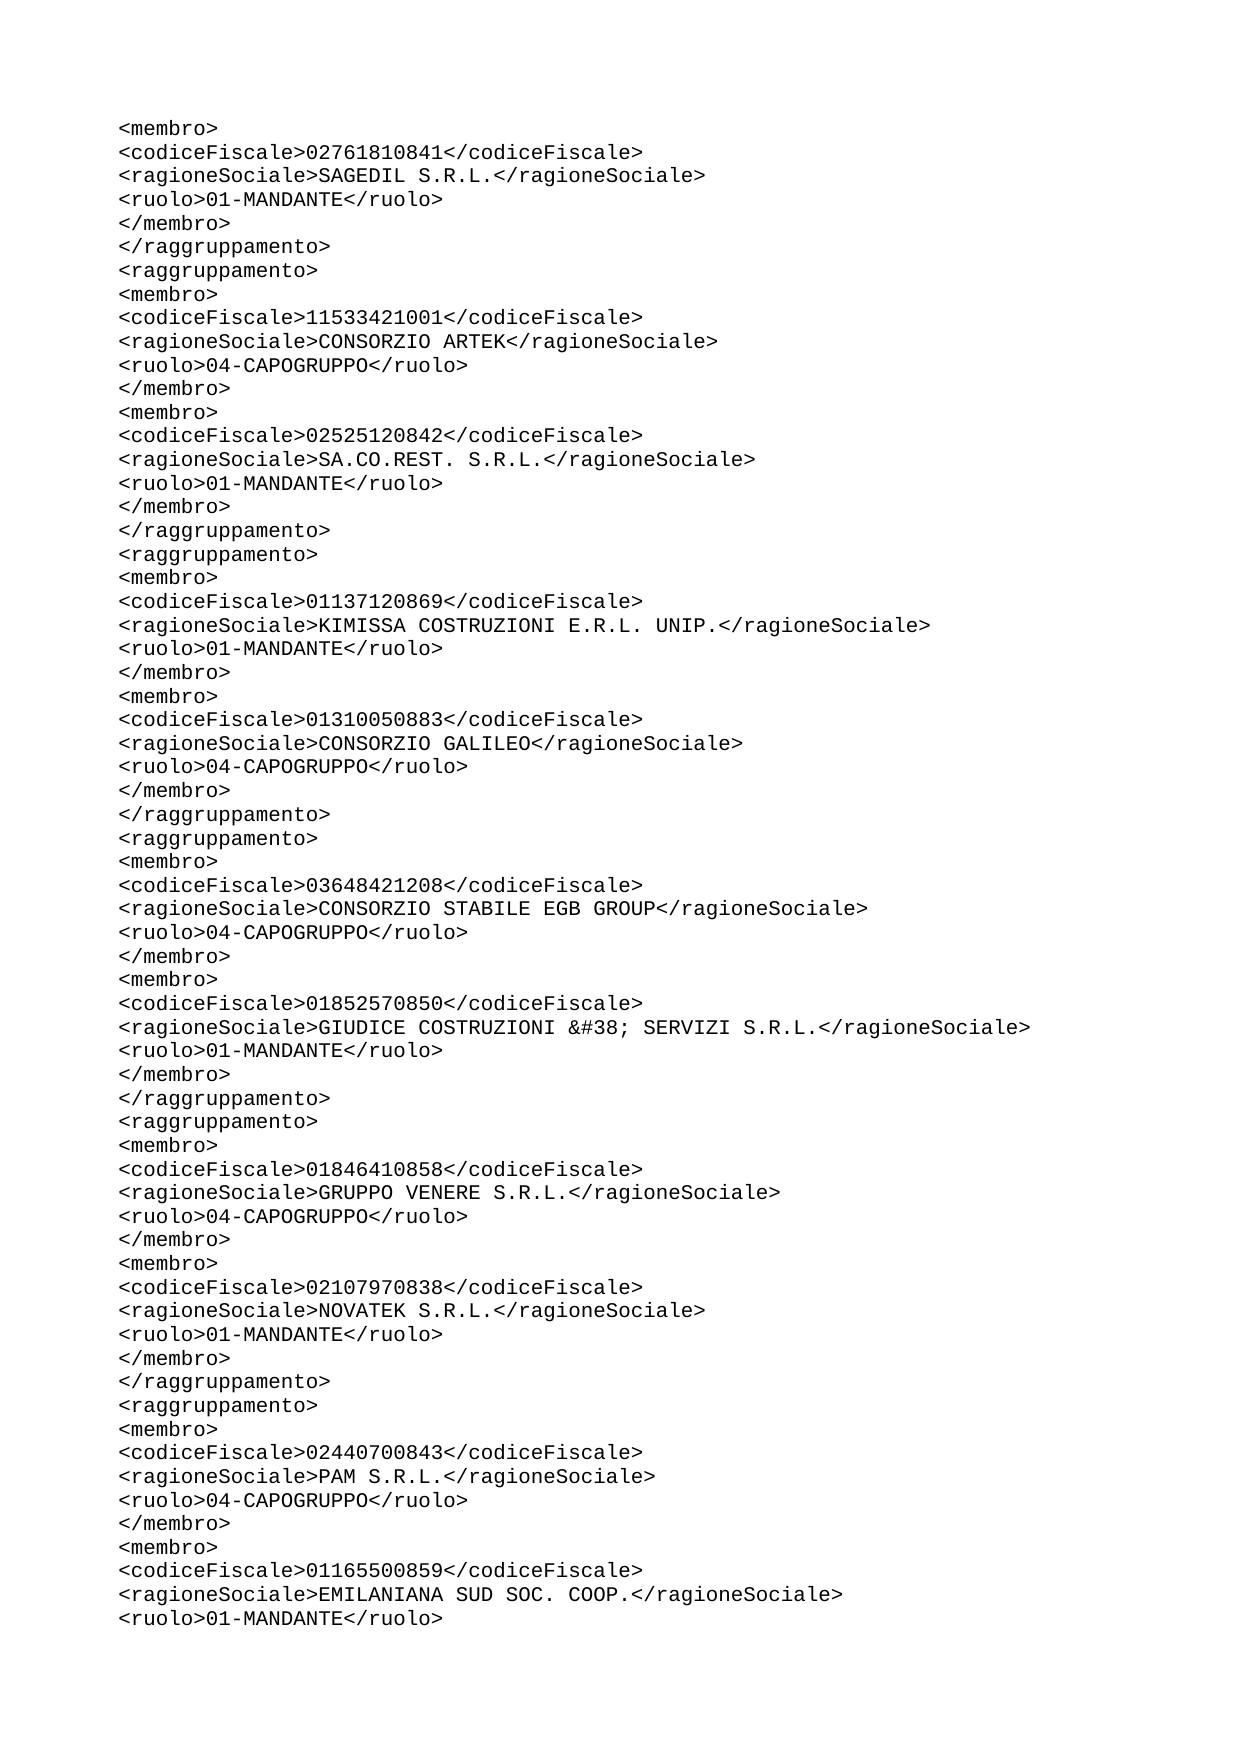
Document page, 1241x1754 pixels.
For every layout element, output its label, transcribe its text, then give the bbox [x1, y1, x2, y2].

text <codiceFiscale>02525120842</codiceFiscale> [118, 426, 1122, 449]
text <codiceFiscale>02761810841</codiceFiscale> [118, 142, 1122, 165]
text <membro> [118, 686, 1122, 709]
text <membro> [118, 118, 1122, 142]
text <ragioneSociale>CONSORZIO GALILEO</ragioneSociale> [118, 733, 1122, 757]
text <codiceFiscale>02107970838</codiceFiscale> [118, 1277, 1122, 1300]
text </membro> [118, 1513, 1122, 1537]
text </membro> [118, 496, 1122, 520]
text <raggruppamento> [118, 1111, 1122, 1135]
text <ruolo>01-MANDANTE</ruolo> [118, 189, 1122, 213]
text <membro> [118, 1253, 1122, 1277]
text <ruolo>01-MANDANTE</ruolo> [118, 1608, 1122, 1631]
text </raggruppamento> [118, 236, 1122, 260]
text <raggruppamento> [118, 827, 1122, 851]
text <ragioneSociale>GRUPPO VENERE S.R.L.</ragioneSociale> [118, 1182, 1122, 1206]
text <codiceFiscale>01310050883</codiceFiscale> [118, 709, 1122, 733]
text <ragioneSociale>CONSORZIO ARTEK</ragioneSociale> [118, 331, 1122, 354]
text </membro> [118, 662, 1122, 686]
text <ruolo>01-MANDANTE</ruolo> [118, 638, 1122, 662]
text <raggruppamento> [118, 1395, 1122, 1419]
text <ragioneSociale>GIUDICE COSTRUZIONI &#38; SERVIZI S.R.L.</ragioneSociale> [118, 1017, 1122, 1040]
text <membro> [118, 969, 1122, 993]
text </membro> [118, 213, 1122, 236]
text <ruolo>01-MANDANTE</ruolo> [118, 473, 1122, 496]
text </membro> [118, 780, 1122, 804]
text <ragioneSociale>SA.CO.REST. S.R.L.</ragioneSociale> [118, 449, 1122, 473]
text <membro> [118, 851, 1122, 875]
text <ruolo>04-CAPOGRUPPO</ruolo> [118, 757, 1122, 780]
text <membro> [118, 1135, 1122, 1158]
text </raggruppamento> [118, 804, 1122, 827]
text </raggruppamento> [118, 520, 1122, 544]
text <membro> [118, 1419, 1122, 1442]
text </membro> [118, 1064, 1122, 1088]
text </membro> [118, 1229, 1122, 1253]
text <codiceFiscale>03648421208</codiceFiscale> [118, 875, 1122, 898]
text <membro> [118, 284, 1122, 307]
text <ragioneSociale>PAM S.R.L.</ragioneSociale> [118, 1466, 1122, 1489]
text </membro> [118, 1348, 1122, 1371]
text <codiceFiscale>01846410858</codiceFiscale> [118, 1158, 1122, 1182]
text <ragioneSociale>CONSORZIO STABILE EGB GROUP</ragioneSociale> [118, 898, 1122, 922]
text </raggruppamento> [118, 1371, 1122, 1395]
text <ruolo>04-CAPOGRUPPO</ruolo> [118, 1206, 1122, 1229]
text <ruolo>04-CAPOGRUPPO</ruolo> [118, 354, 1122, 378]
text <ragioneSociale>SAGEDIL S.R.L.</ragioneSociale> [118, 165, 1122, 189]
text <ruolo>01-MANDANTE</ruolo> [118, 1040, 1122, 1064]
text <codiceFiscale>11533421001</codiceFiscale> [118, 307, 1122, 331]
text </raggruppamento> [118, 1088, 1122, 1111]
text <ragioneSociale>EMILANIANA SUD SOC. COOP.</ragioneSociale> [118, 1584, 1122, 1608]
text <codiceFiscale>01852570850</codiceFiscale> [118, 993, 1122, 1017]
text <raggruppamento> [118, 544, 1122, 567]
text <ruolo>04-CAPOGRUPPO</ruolo> [118, 922, 1122, 946]
text <membro> [118, 402, 1122, 426]
text <ruolo>04-CAPOGRUPPO</ruolo> [118, 1489, 1122, 1513]
text <codiceFiscale>01165500859</codiceFiscale> [118, 1561, 1122, 1584]
text <ragioneSociale>NOVATEK S.R.L.</ragioneSociale> [118, 1300, 1122, 1324]
text </membro> [118, 378, 1122, 402]
text <raggruppamento> [118, 260, 1122, 284]
text <ragioneSociale>KIMISSA COSTRUZIONI E.R.L. UNIP.</ragioneSociale> [118, 615, 1122, 638]
text </membro> [118, 946, 1122, 969]
text <ruolo>01-MANDANTE</ruolo> [118, 1324, 1122, 1348]
text <membro> [118, 1537, 1122, 1561]
text <codiceFiscale>02440700843</codiceFiscale> [118, 1442, 1122, 1466]
text <codiceFiscale>01137120869</codiceFiscale> [118, 591, 1122, 615]
text <membro> [118, 567, 1122, 591]
